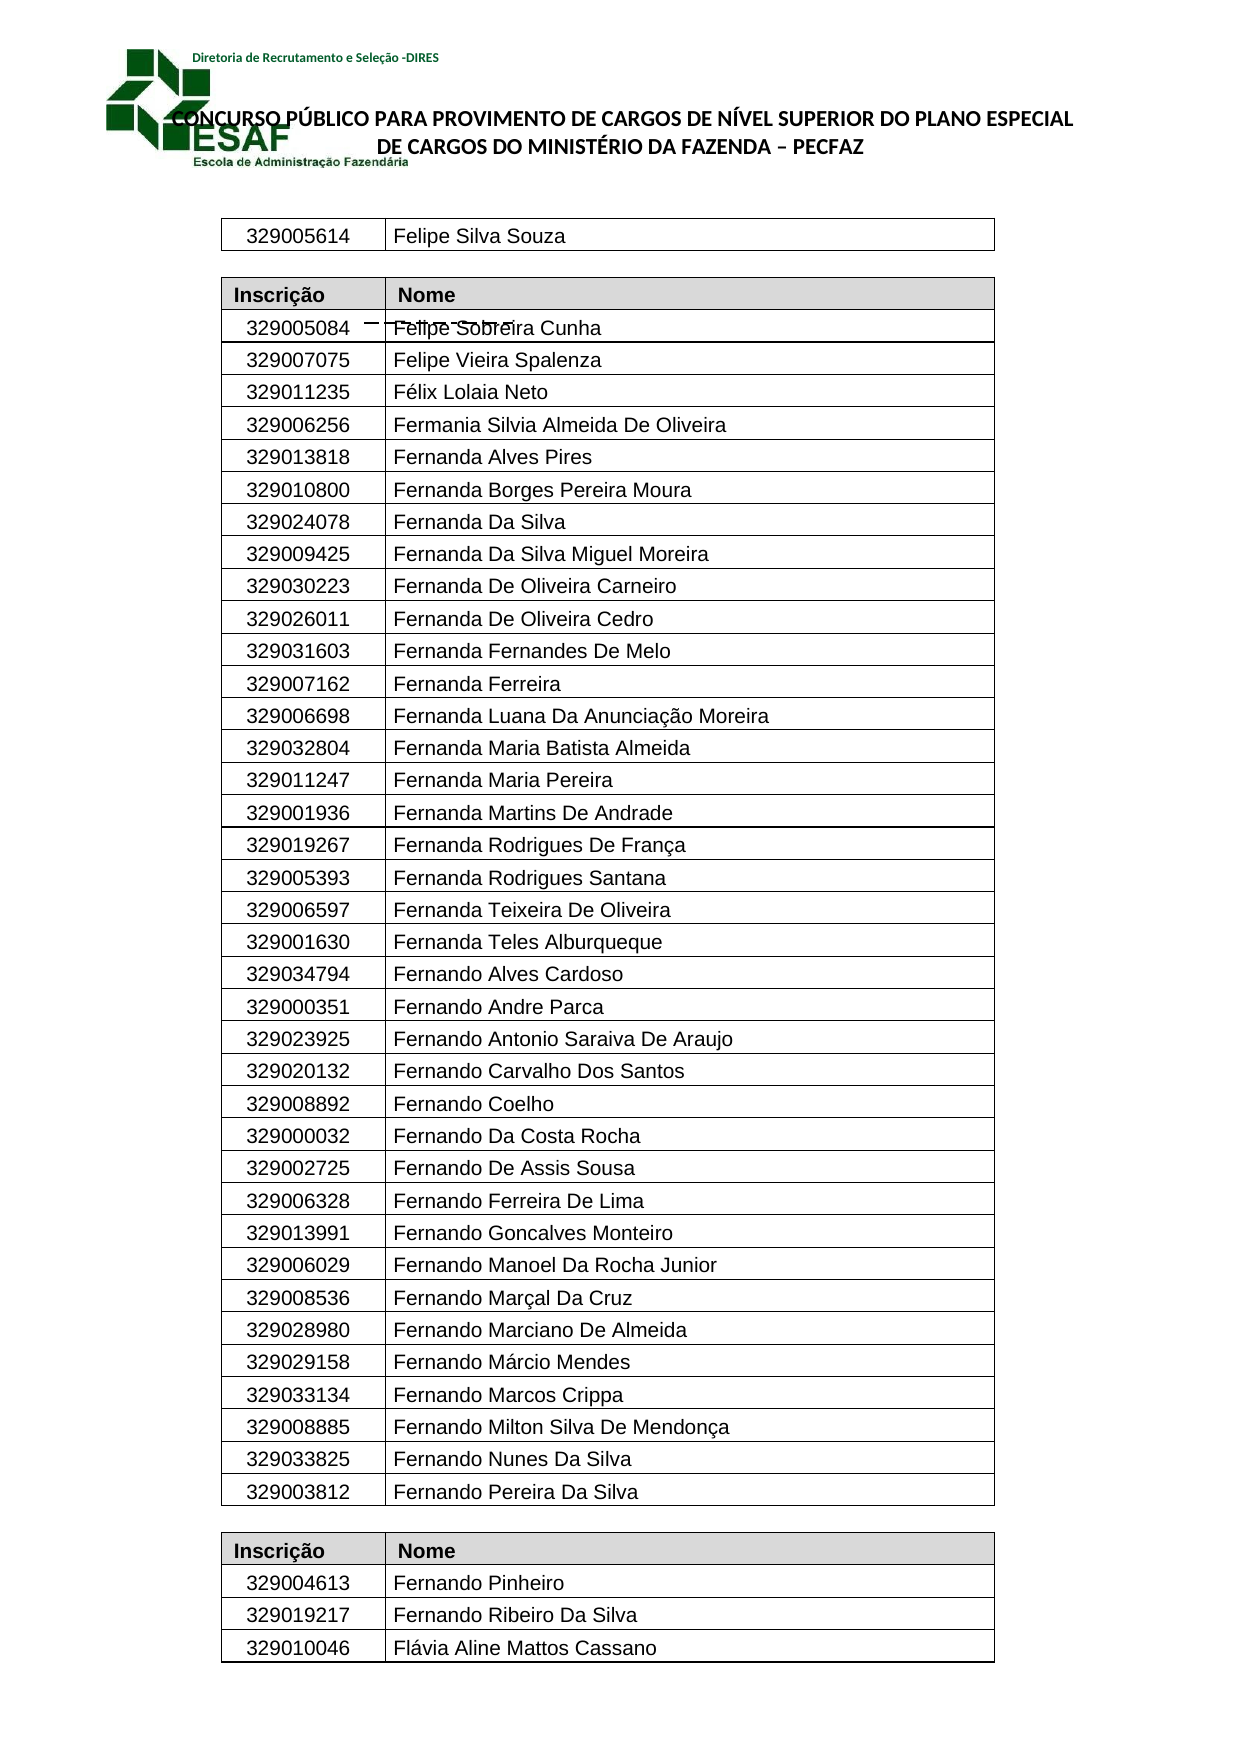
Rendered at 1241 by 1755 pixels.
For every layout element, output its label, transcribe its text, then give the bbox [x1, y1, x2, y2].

table_header Nome [386, 278, 994, 309]
table_cell Fernando Márcio Mendes [386, 1345, 994, 1376]
table_cell 329006029 [222, 1248, 385, 1279]
table_cell Fernando Goncalves Monteiro [386, 1215, 994, 1247]
table_cell 329010046 [222, 1630, 385, 1661]
table_cell 329009425 [222, 536, 385, 568]
table_cell 329033825 [222, 1442, 385, 1473]
table_cell Fernanda De Oliveira Cedro [386, 601, 994, 632]
table_cell 329005614 [222, 219, 385, 250]
table_cell 329029158 [222, 1345, 385, 1376]
table_cell 329032804 [222, 730, 385, 762]
table_cell Félix Lolaia Neto [386, 375, 994, 406]
table_cell 329004613 [222, 1565, 385, 1597]
table_cell 329033134 [222, 1377, 385, 1408]
table_cell 329002725 [222, 1151, 385, 1182]
table_cell 329010800 [222, 472, 385, 503]
table_cell 329023925 [222, 1021, 385, 1053]
table_cell 329026011 [222, 601, 385, 632]
table_cell 329013991 [222, 1215, 385, 1247]
table_cell 329001630 [222, 924, 385, 956]
table_cell 329008892 [222, 1086, 385, 1117]
table_header Inscrição [222, 1533, 385, 1564]
table_cell Fernando Alves Cardoso [386, 957, 994, 988]
table_cell 329006328 [222, 1183, 385, 1214]
table_cell Fernando Da Costa Rocha [386, 1118, 994, 1149]
table_cell Fernando Nunes Da Silva [386, 1442, 994, 1473]
table_cell Fernanda Borges Pereira Moura [386, 472, 994, 503]
table_cell 329005084 [222, 310, 385, 341]
table_cell Fernando Ribeiro Da Silva [386, 1598, 994, 1629]
table_cell Fernanda Teixeira De Oliveira [386, 892, 994, 923]
table_cell Felipe Silva Souza [386, 219, 994, 250]
table_cell Fernando Carvalho Dos Santos [386, 1054, 994, 1085]
table_cell 329011247 [222, 763, 385, 794]
table_cell Felipe Vieira Spalenza [386, 343, 994, 374]
table_cell Fernanda Da Silva Miguel Moreira [386, 536, 994, 568]
table_cell Fernando Ferreira De Lima [386, 1183, 994, 1214]
table_cell 329003812 [222, 1474, 385, 1505]
table_cell Fernando Antonio Saraiva De Araujo [386, 1021, 994, 1053]
table_cell Fernanda Rodrigues Santana [386, 860, 994, 891]
table_cell 329019267 [222, 828, 385, 859]
table_cell 329034794 [222, 957, 385, 988]
table_cell 329000032 [222, 1118, 385, 1149]
table_header Nome [386, 1533, 994, 1564]
table_cell 329007075 [222, 343, 385, 374]
table_cell Fernando Andre Parca [386, 989, 994, 1020]
table_cell 329031603 [222, 634, 385, 665]
table_cell 329011235 [222, 375, 385, 406]
table_cell Fernando Pereira Da Silva [386, 1474, 994, 1505]
table_cell Fernando De Assis Sousa [386, 1151, 994, 1182]
table_cell Fernanda Maria Batista Almeida [386, 730, 994, 762]
table_cell 329024078 [222, 504, 385, 535]
table_cell Fernando Marciano De Almeida [386, 1312, 994, 1343]
table_cell 329006698 [222, 698, 385, 729]
table_cell Fernanda Maria Pereira [386, 763, 994, 794]
table_cell Fernanda Alves Pires [386, 440, 994, 471]
table_cell 329008885 [222, 1409, 385, 1441]
table_cell 329001936 [222, 795, 385, 826]
table_cell Fermania Silvia Almeida De Oliveira [386, 407, 994, 438]
table_cell 329000351 [222, 989, 385, 1020]
table_cell Fernanda Rodrigues De França [386, 828, 994, 859]
table_cell Fernando Manoel Da Rocha Junior [386, 1248, 994, 1279]
table_cell 329028980 [222, 1312, 385, 1343]
table_cell 329019217 [222, 1598, 385, 1629]
table_cell 329007162 [222, 666, 385, 697]
table_cell 329005393 [222, 860, 385, 891]
table_cell Fernanda Ferreira [386, 666, 994, 697]
table_cell Fernanda Fernandes De Melo [386, 634, 994, 665]
table_cell Fernanda Martins De Andrade [386, 795, 994, 826]
table_cell Fernando Marcos Crippa [386, 1377, 994, 1408]
table_cell Felipe Sobreira Cunha [386, 310, 994, 341]
table_cell Fernando Marçal Da Cruz [386, 1280, 994, 1311]
table_cell Fernanda De Oliveira Carneiro [386, 569, 994, 600]
table_cell 329006256 [222, 407, 385, 438]
table_cell Fernando Pinheiro [386, 1565, 994, 1597]
table_cell Fernanda Da Silva [386, 504, 994, 535]
table_header Inscrição [222, 278, 385, 309]
table_cell Fernanda Teles Alburqueque [386, 924, 994, 956]
table_cell Fernando Coelho [386, 1086, 994, 1117]
table_cell 329013818 [222, 440, 385, 471]
table_cell 329030223 [222, 569, 385, 600]
table_cell Flávia Aline Mattos Cassano [386, 1630, 994, 1661]
table_cell 329008536 [222, 1280, 385, 1311]
table_cell 329006597 [222, 892, 385, 923]
table_cell 329020132 [222, 1054, 385, 1085]
table_cell Fernando Milton Silva De Mendonça [386, 1409, 994, 1441]
table_cell Fernanda Luana Da Anunciação Moreira [386, 698, 994, 729]
